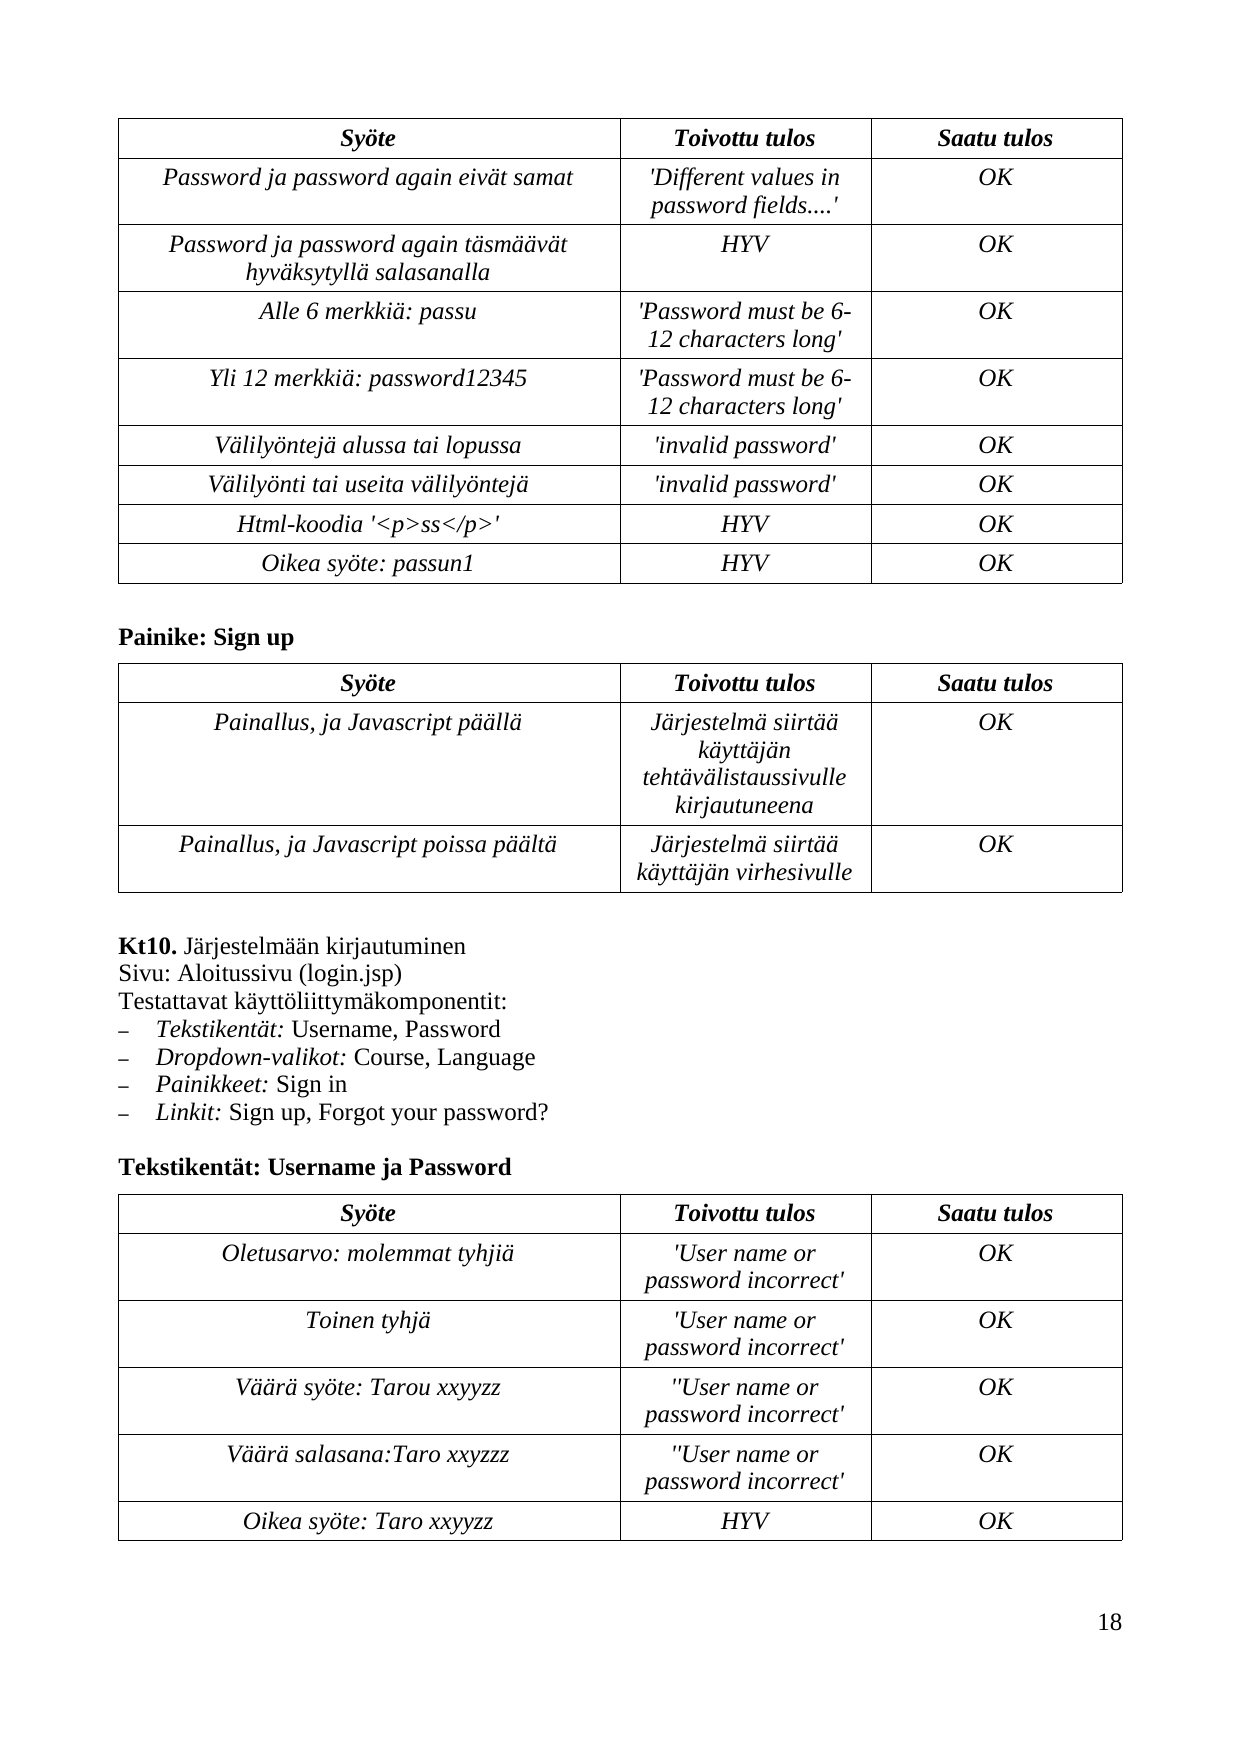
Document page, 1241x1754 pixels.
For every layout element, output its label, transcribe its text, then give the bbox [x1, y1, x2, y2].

text Sivu: Aloitussivu (login.jsp) [118, 959, 1122, 987]
table_cell Yli 12 merkkiä: password12345 [119, 359, 620, 425]
table_cell HYV [621, 1502, 871, 1540]
table_cell OK [872, 1368, 1122, 1434]
table_cell Password ja password again eivät samat [119, 159, 620, 224]
table_header Toivottu tulos [621, 119, 871, 157]
table_cell OK [872, 826, 1122, 892]
table_cell Välilyöntejä alussa tai lopussa [119, 426, 620, 464]
table_cell OK [872, 1301, 1122, 1367]
table_cell 'invalid password' [621, 426, 871, 464]
table_header Syöte [119, 664, 620, 702]
table_cell OK [872, 1435, 1122, 1501]
list Linkit: Sign up, Forgot your password? [118, 1098, 1122, 1126]
table_cell 'Password must be 6-12 characters long' [621, 359, 871, 425]
table_header Saatu tulos [872, 119, 1122, 157]
table_cell 'Different values in password fields....' [621, 159, 871, 224]
table_header Saatu tulos [872, 664, 1122, 702]
list Dropdown-valikot: Course, Language [118, 1043, 1122, 1070]
table_cell OK [872, 426, 1122, 464]
table_cell Väärä salasana:Taro xxyzzz [119, 1435, 620, 1501]
table_cell OK [872, 544, 1122, 582]
table_cell Oletusarvo: molemmat tyhjiä [119, 1234, 620, 1300]
table_cell Alle 6 merkkiä: passu [119, 292, 620, 358]
list Painikkeet: Sign in [118, 1070, 1122, 1098]
table_cell Järjestelmä siirtää käyttäjän virhesivulle [621, 826, 871, 892]
text Kt10. Järjestelmään kirjautuminen [118, 932, 1122, 959]
table_cell OK [872, 359, 1122, 425]
table_cell ''User name or password incorrect' [621, 1368, 871, 1434]
list Tekstikentät: Username, Password [118, 1015, 1122, 1043]
table_cell 'User name or password incorrect' [621, 1234, 871, 1300]
table_cell OK [872, 159, 1122, 224]
table_cell HYV [621, 505, 871, 543]
text Tekstikentät: Username ja Password [118, 1153, 1122, 1181]
table_cell Järjestelmä siirtää käyttäjän tehtävälistaussivulle kirjautuneena [621, 703, 871, 824]
table_cell Toinen tyhjä [119, 1301, 620, 1367]
table_cell Oikea syöte: Taro xxyyzz [119, 1502, 620, 1540]
table_cell Painallus, ja Javascript päällä [119, 703, 620, 824]
table_cell ''User name or password incorrect' [621, 1435, 871, 1501]
table_cell 'Password must be 6-12 characters long' [621, 292, 871, 358]
table_cell Väärä syöte: Tarou xxyyzz [119, 1368, 620, 1434]
table_cell OK [872, 505, 1122, 543]
table_header Toivottu tulos [621, 664, 871, 702]
table_cell OK [872, 703, 1122, 824]
table_cell Painallus, ja Javascript poissa päältä [119, 826, 620, 892]
table_header Saatu tulos [872, 1195, 1122, 1233]
table_cell OK [872, 1234, 1122, 1300]
table_header Syöte [119, 119, 620, 157]
table_cell Html-koodia '<p>ss</p>' [119, 505, 620, 543]
table_cell OK [872, 292, 1122, 358]
table_cell Password ja password again täsmäävät hyväksytyllä salasanalla [119, 225, 620, 291]
table_cell OK [872, 1502, 1122, 1540]
table_header Toivottu tulos [621, 1195, 871, 1233]
table_header Syöte [119, 1195, 620, 1233]
table_cell OK [872, 466, 1122, 504]
text Testattavat käyttöliittymäkomponentit: [118, 987, 1122, 1015]
table_cell HYV [621, 225, 871, 291]
text Painike: Sign up [118, 623, 1122, 650]
table_cell 'invalid password' [621, 466, 871, 504]
table_cell HYV [621, 544, 871, 582]
table_cell Oikea syöte: passun1 [119, 544, 620, 582]
table_cell OK [872, 225, 1122, 291]
table_cell 'User name or password incorrect' [621, 1301, 871, 1367]
table_cell Välilyönti tai useita välilyöntejä [119, 466, 620, 504]
